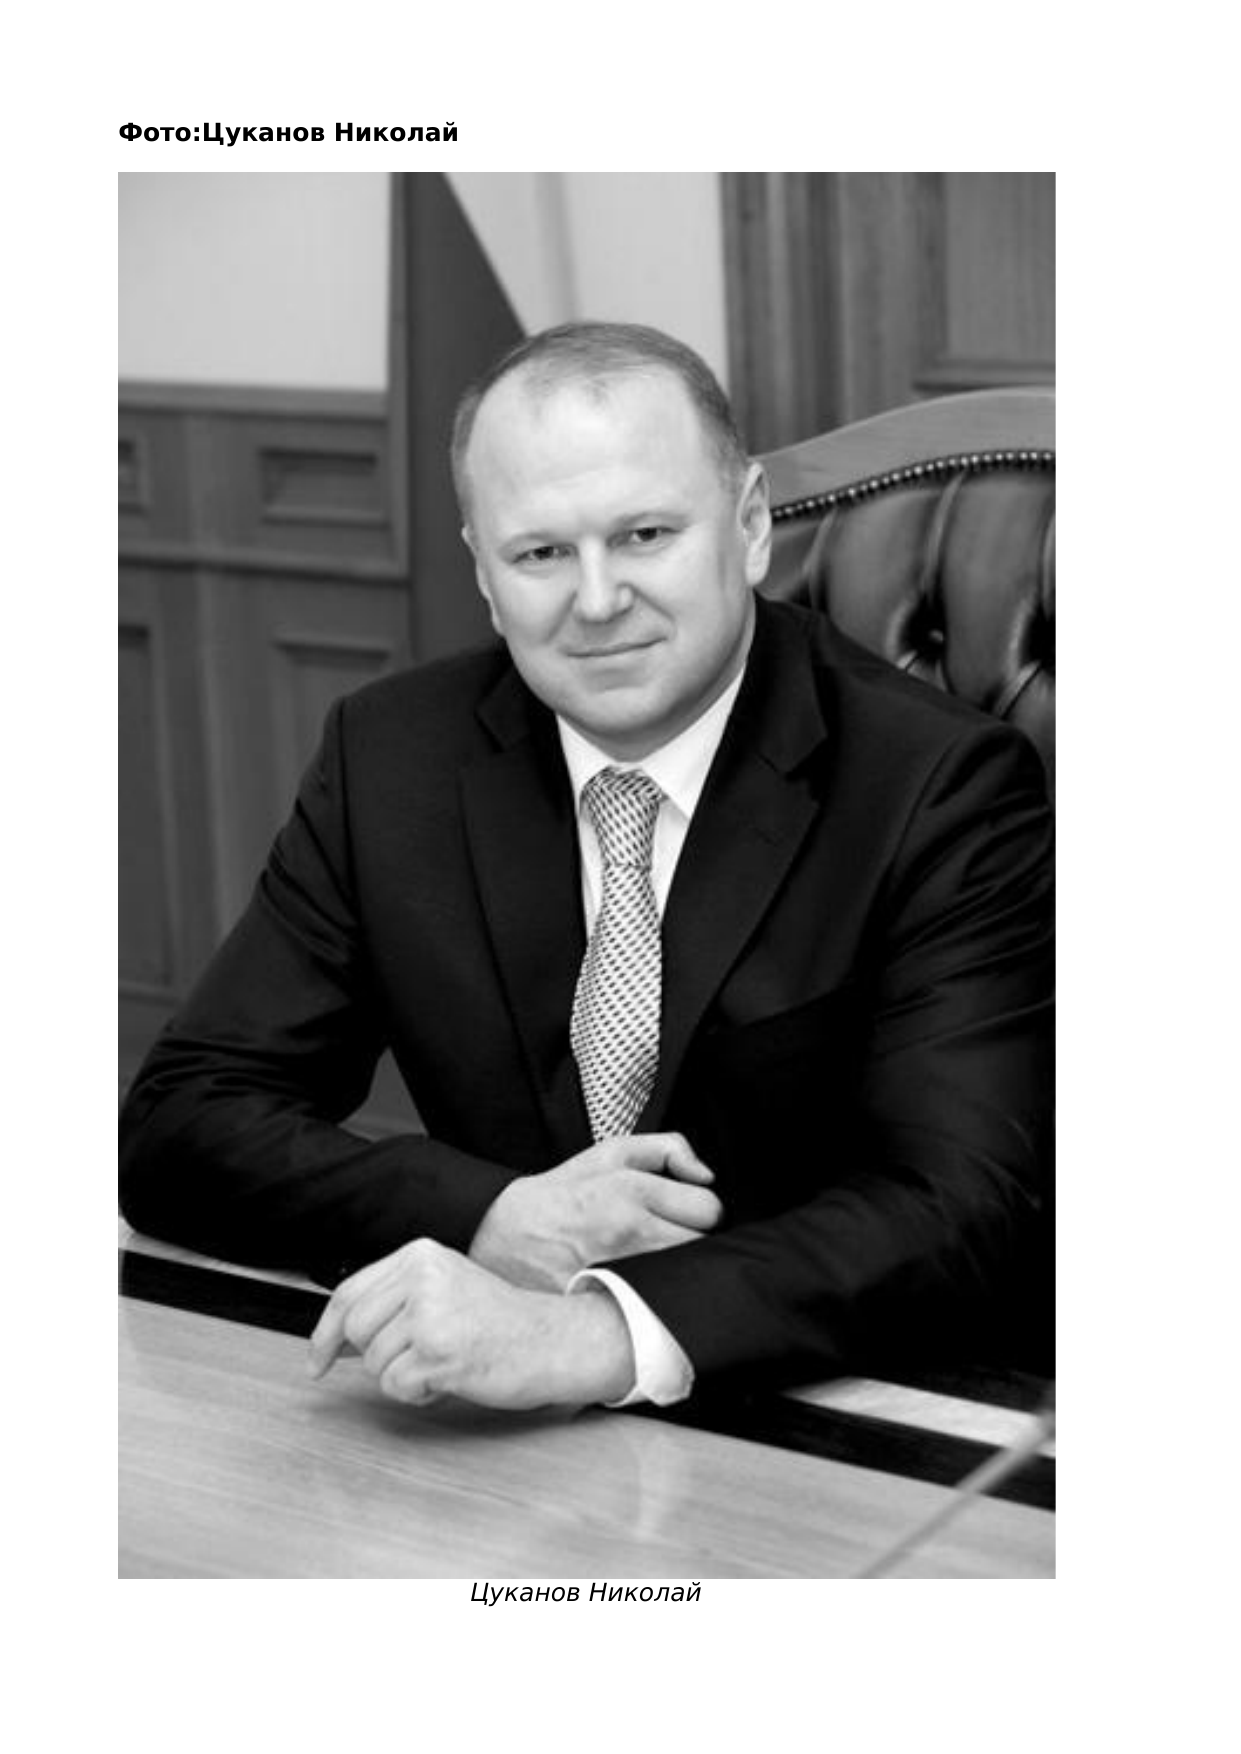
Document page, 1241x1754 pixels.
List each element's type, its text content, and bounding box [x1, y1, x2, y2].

picture [118, 172, 1056, 1579]
text Цуканов Николай [118, 1579, 1056, 1608]
subtitle Фото:Цуканов Николай [118, 118, 1122, 147]
